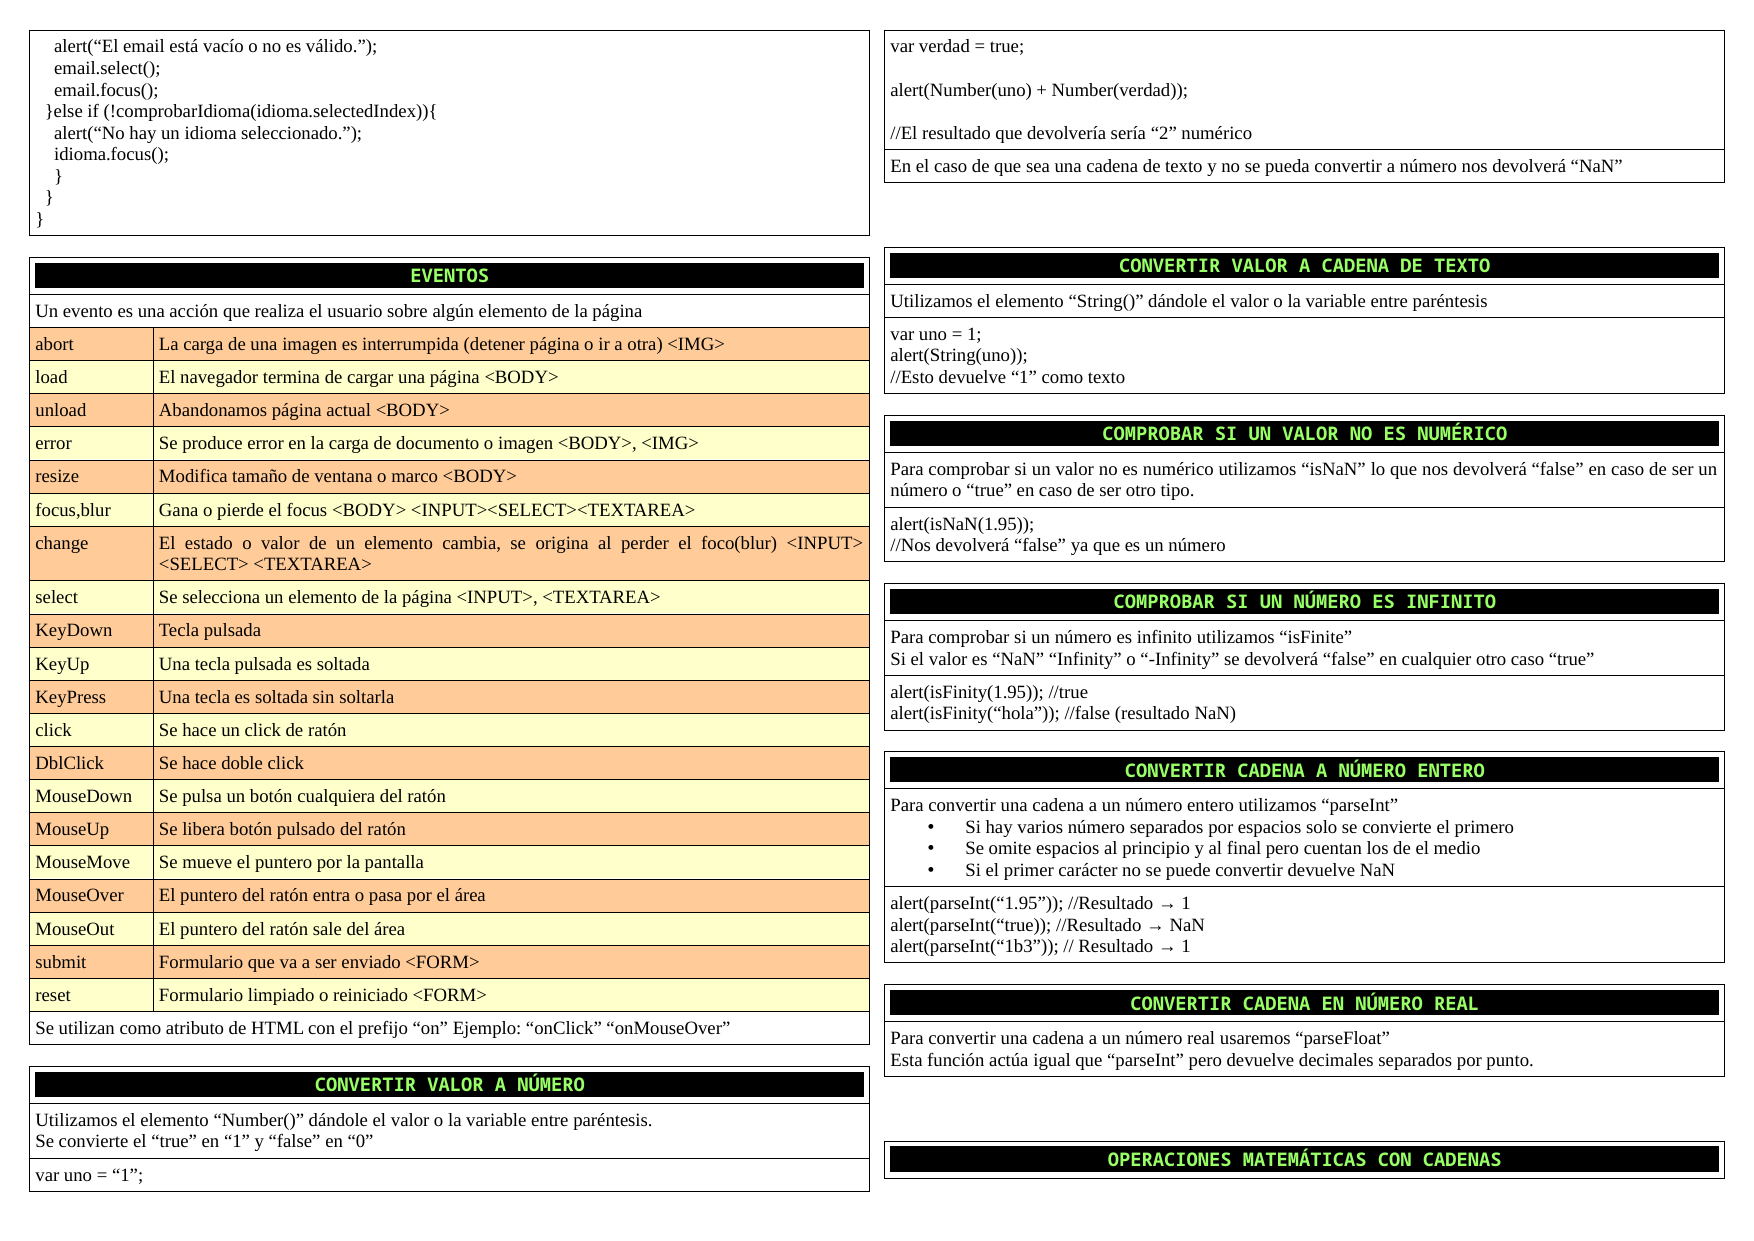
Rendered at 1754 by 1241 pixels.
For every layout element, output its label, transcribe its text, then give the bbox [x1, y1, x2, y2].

table_cell Utilizamos el elemento “String()” dándole el valor o la variable entre paréntesis [885, 285, 1724, 317]
table_cell Se libera botón pulsado del ratón [154, 813, 869, 845]
table_cell Para convertir una cadena a un número real usaremos “parseFloat” Esta función actúa igual que “parseInt” pero devuelve decimales separados por punto. [885, 1022, 1724, 1076]
table_cell Se hace doble click [154, 747, 869, 779]
table_header EVENTOS [30, 258, 869, 294]
table_cell select [30, 581, 153, 613]
table_cell El navegador termina de cargar una página <BODY> [154, 361, 869, 393]
table_cell Para comprobar si un valor no es numérico utilizamos “isNaN” lo que nos devolverá “false” en caso de ser un número o “true” en caso de ser otro tipo. [885, 453, 1724, 507]
table_cell Tecla pulsada [154, 615, 869, 647]
table_header OPERACIONES MATEMÁTICAS CON CADENAS [885, 1142, 1724, 1178]
table_cell alert(parseInt(“1.95”)); //Resultado → 1 alert(parseInt(“true)); //Resultado → NaN alert(parseInt(“1b3”)); // Resultado → 1 [885, 887, 1724, 962]
table_cell reset [30, 979, 153, 1011]
table_cell DblClick [30, 747, 153, 779]
table_cell Se pulsa un botón cualquiera del ratón [154, 780, 869, 812]
table_cell load [30, 361, 153, 393]
table_cell MouseDown [30, 780, 153, 812]
table_cell El estado o valor de un elemento cambia, se origina al perder el foco(blur) <INPUT> <SELECT> <TEXTAREA> [154, 527, 869, 580]
table_header CONVERTIR CADENA EN NÚMERO REAL [885, 985, 1724, 1021]
table_cell resize [30, 461, 153, 493]
table_cell alert(isNaN(1.95)); //Nos devolverá “false” ya que es un número [885, 508, 1724, 561]
table_cell focus,blur [30, 494, 153, 526]
table_cell Para comprobar si un número es infinito utilizamos “isFinite” Si el valor es “NaN” “Infinity” o “-Infinity” se devolverá “false” en cualquier otro caso “true” [885, 621, 1724, 675]
table_cell error [30, 427, 153, 459]
table_cell Para convertir una cadena a un número entero utilizamos “parseInt” Si hay varios número separados por espacios solo se convierte el primero Se omite espacios al principio y al final pero cuentan los de el medio Si el primer carácter no se puede convertir devuelve NaN [885, 789, 1724, 886]
table_cell alert(isFinity(1.95)); //true alert(isFinity(“hola”)); //false (resultado NaN) [885, 676, 1724, 729]
table_cell MouseMove [30, 846, 153, 878]
table_cell En el caso de que sea una cadena de texto y no se pueda convertir a número nos devolverá “NaN” [885, 150, 1724, 182]
table_cell El puntero del ratón sale del área [154, 913, 869, 945]
table_header COMPROBAR SI UN NÚMERO ES INFINITO [885, 584, 1724, 620]
table_cell var uno = “1”; [30, 1159, 869, 1191]
table_cell Se utilizan como atributo de HTML con el prefijo “on” Ejemplo: “onClick” “onMouseOver” [30, 1012, 869, 1044]
table_cell var uno = 1; alert(String(uno)); //Esto devuelve “1” como texto [885, 318, 1724, 393]
table_cell Una tecla pulsada es soltada [154, 648, 869, 680]
table_cell Se selecciona un elemento de la página <INPUT>, <TEXTAREA> [154, 581, 869, 613]
table_cell Formulario limpiado o reiniciado <FORM> [154, 979, 869, 1011]
table_cell Utilizamos el elemento “Number()” dándole el valor o la variable entre paréntesis. Se convierte el “true” en “1” y “false” en “0” [30, 1104, 869, 1158]
table_cell Se produce error en la carga de documento o imagen <BODY>, <IMG> [154, 427, 869, 459]
table_cell Se mueve el puntero por la pantalla [154, 846, 869, 878]
table_cell MouseOut [30, 913, 153, 945]
table_cell MouseOver [30, 880, 153, 912]
table_header CONVERTIR VALOR A CADENA DE TEXTO [885, 248, 1724, 284]
table_cell KeyDown [30, 615, 153, 647]
table_header COMPROBAR SI UN VALOR NO ES NUMÉRICO [885, 416, 1724, 452]
table_cell submit [30, 946, 153, 978]
table_cell Gana o pierde el focus <BODY> <INPUT><SELECT><TEXTAREA> [154, 494, 869, 526]
table_cell KeyUp [30, 648, 153, 680]
table_cell click [30, 714, 153, 746]
table_cell Se hace un click de ratón [154, 714, 869, 746]
table_cell Formulario que va a ser enviado <FORM> [154, 946, 869, 978]
table_header CONVERTIR VALOR A NÚMERO [30, 1067, 869, 1103]
table_cell abort [30, 328, 153, 360]
table_cell El puntero del ratón entra o pasa por el área [154, 880, 869, 912]
table_cell Una tecla es soltada sin soltarla [154, 681, 869, 713]
table_cell La carga de una imagen es interrumpida (detener página o ir a otra) <IMG> [154, 328, 869, 360]
table_cell change [30, 527, 153, 580]
table_cell KeyPress [30, 681, 153, 713]
table_cell MouseUp [30, 813, 153, 845]
table_cell Un evento es una acción que realiza el usuario sobre algún elemento de la página [30, 295, 869, 327]
table_cell alert(“El email está vacío o no es válido.”); email.select(); email.focus(); }else if (!comprobarIdioma(idioma.selectedIndex)){ alert(“No hay un idioma seleccionado.”); idioma.focus(); } } } [30, 31, 869, 235]
table_cell Abandonamos página actual <BODY> [154, 394, 869, 426]
table_header CONVERTIR CADENA A NÚMERO ENTERO [885, 752, 1724, 788]
table_cell unload [30, 394, 153, 426]
table_cell var verdad = true; alert(Number(uno) + Number(verdad)); //El resultado que devolvería sería “2” numérico [885, 31, 1724, 149]
table_cell Modifica tamaño de ventana o marco <BODY> [154, 461, 869, 493]
